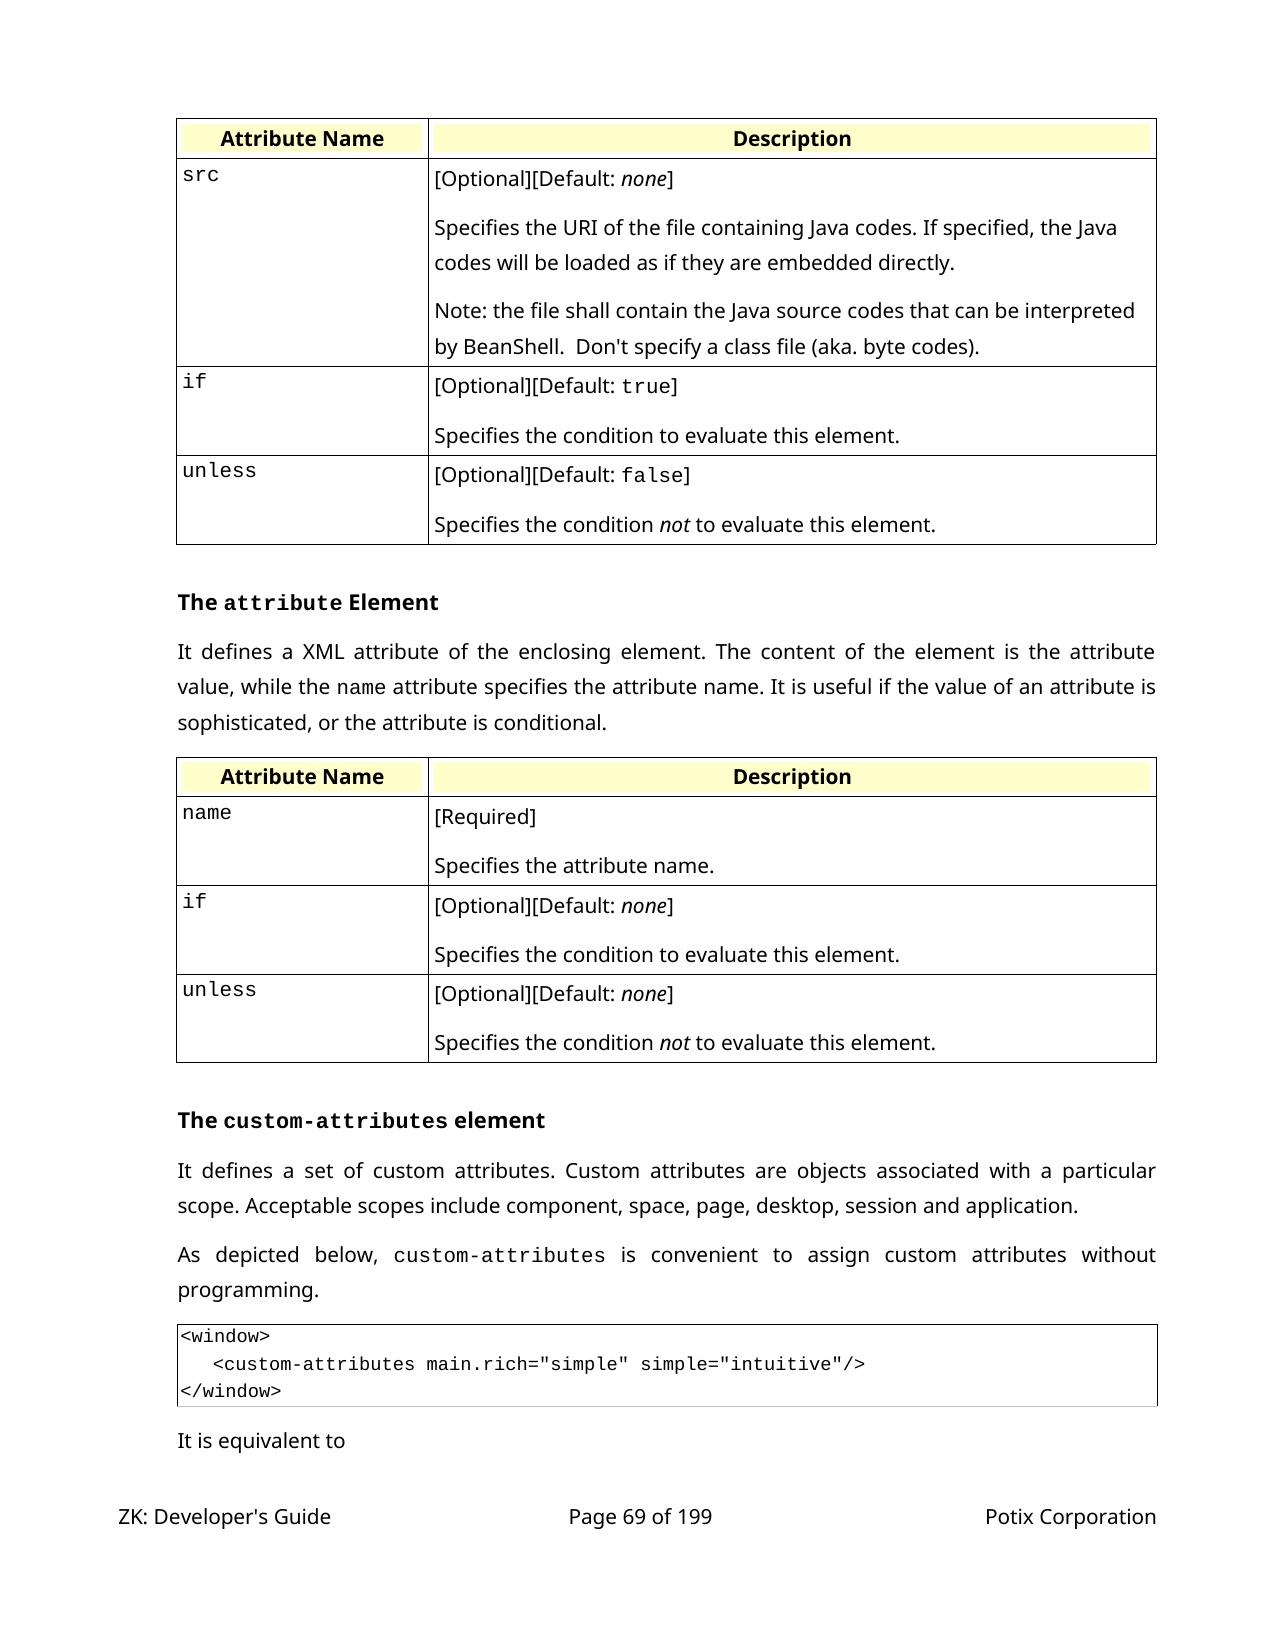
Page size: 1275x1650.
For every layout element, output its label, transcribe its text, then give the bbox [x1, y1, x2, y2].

text It defines a XML attribute of the enclosing element. The content of the element is the attribute value, while the name attribute specifies the attribute name. It is useful if the value of an attribute is sophisticated, or the attribute is conditional. [177, 637, 1157, 736]
table_header Description [429, 119, 1156, 158]
table_cell if [177, 367, 428, 455]
table_cell [Optional][Default: none] Specifies the URI of the file containing Java codes. If specified, the Java codes will be loaded as if they are embedded directly. Note: the file shall contain the Java source codes that can be interpreted by BeanShell. Don't specify a class file (aka. byte codes). [429, 159, 1156, 366]
text As depicted below, custom-attributes is convenient to assign custom attributes without programming. [177, 1240, 1157, 1303]
subtitle The attribute Element [177, 586, 1157, 616]
text <custom-attributes main.rich="simple" simple="intuitive"/> [178, 1351, 1157, 1376]
table_header Description [429, 758, 1156, 796]
table_cell unless [177, 975, 428, 1062]
subtitle The custom-attributes element [177, 1105, 1157, 1135]
text It is equivalent to [177, 1426, 1157, 1455]
table_cell [Required] Specifies the attribute name. [429, 797, 1156, 885]
table_cell [Optional][Default: false] Specifies the condition not to evaluate this element. [429, 456, 1156, 544]
text </window> [178, 1378, 1157, 1406]
table_cell [Optional][Default: true] Specifies the condition to evaluate this element. [429, 367, 1156, 455]
table_header Attribute Name [177, 758, 428, 796]
table_cell [Optional][Default: none] Specifies the condition to evaluate this element. [429, 886, 1156, 974]
table_cell src [177, 159, 428, 366]
table_cell if [177, 886, 428, 974]
text <window> [178, 1325, 1157, 1348]
table_cell [Optional][Default: none] Specifies the condition not to evaluate this element. [429, 975, 1156, 1062]
table_cell unless [177, 456, 428, 544]
table_header Attribute Name [177, 119, 428, 158]
table_cell name [177, 797, 428, 885]
text It defines a set of custom attributes. Custom attributes are objects associated with a particular scope. Acceptable scopes include component, space, page, desktop, session and application. [177, 1156, 1157, 1219]
